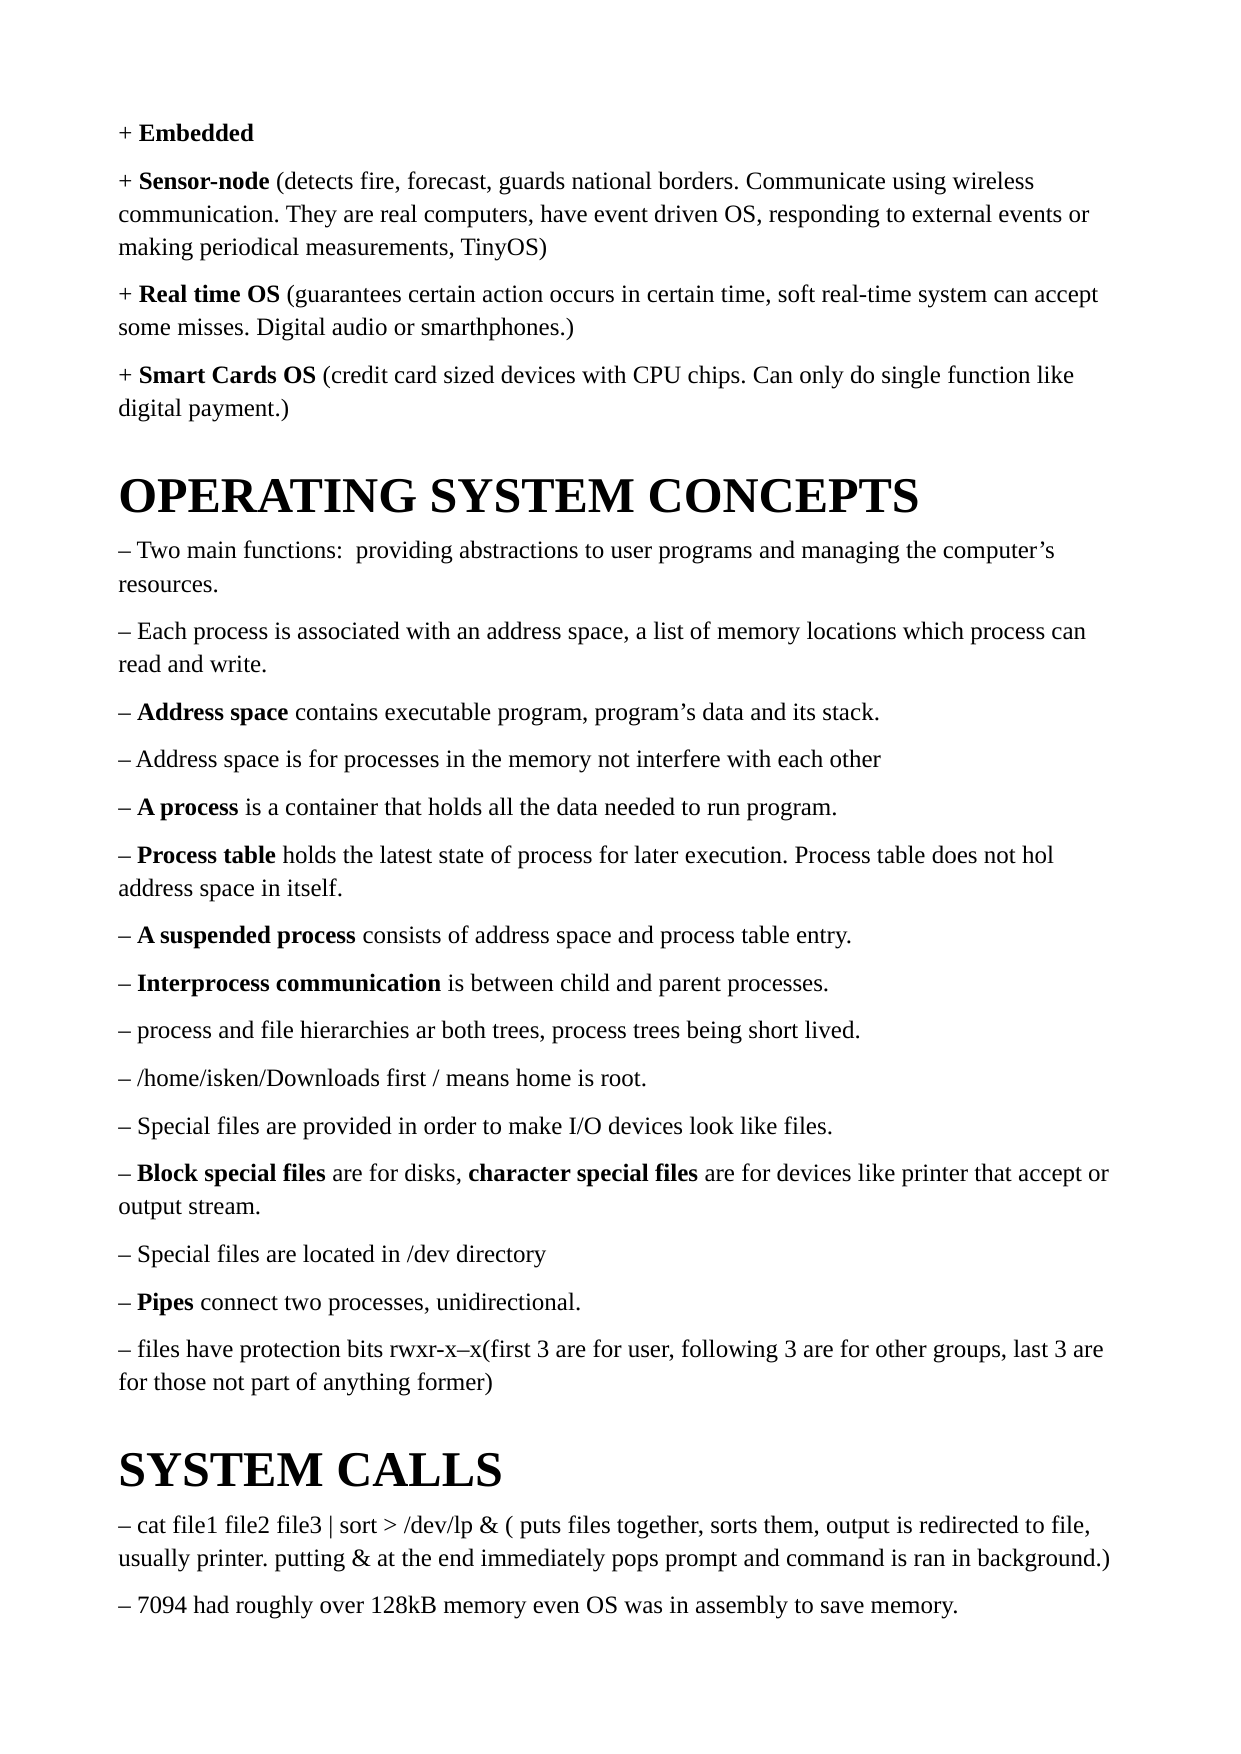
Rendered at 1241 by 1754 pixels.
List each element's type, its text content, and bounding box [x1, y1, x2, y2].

text + Sensor-node (detects fire, forecast, guards national borders. Communicate using wireless communication. They are real computers, have event driven OS, responding to external events or making periodical measurements, TinyOS) [118, 166, 1122, 261]
text – process and file hierarchies ar both trees, process trees being short lived. [118, 1016, 1122, 1044]
text – Address space contains executable program, program’s data and its stack. [118, 697, 1122, 726]
text – A suspended process consists of address space and process table entry. [118, 920, 1122, 949]
text + Smart Cards OS (credit card sized devices with CPU chips. Can only do single function like digital payment.) [118, 360, 1122, 422]
text – Special files are provided in order to make I/O devices look like files. [118, 1111, 1122, 1139]
text – 7094 had roughly over 128kB memory even OS was in assembly to save memory. [118, 1590, 1122, 1619]
text – Each process is associated with an address space, a list of memory locations which process can read and write. [118, 616, 1122, 678]
text + Embedded [118, 118, 1122, 147]
text – cat file1 file2 file3 | sort > /dev/lp & ( puts files together, sorts them, output is redirected to file, usually printer. putting & at the end immediately pops prompt and command is ran in background.) [118, 1510, 1122, 1572]
text – Special files are located in /dev directory [118, 1239, 1122, 1268]
text – Address space is for processes in the memory not interfere with each other [118, 744, 1122, 773]
text – Pipes connect two processes, unidirectional. [118, 1287, 1122, 1315]
text – files have protection bits rwxr-x–x(first 3 are for user, following 3 are for other groups, last 3 are for those not part of anything former) [118, 1334, 1122, 1396]
text – /home/isken/Downloads first / means home is root. [118, 1063, 1122, 1092]
subtitle OPERATING SYSTEM CONCEPTS [118, 466, 1122, 523]
text + Real time OS (guarantees certain action occurs in certain time, soft real-time system can accept some misses. Digital audio or smarthphones.) [118, 279, 1122, 341]
text – Process table holds the latest state of process for later execution. Process table does not hol address space in itself. [118, 840, 1122, 901]
text – Block special files are for disks, character special files are for devices like printer that accept or output stream. [118, 1158, 1122, 1220]
text – Two main functions: providing abstractions to user programs and managing the computer’s resources. [118, 536, 1122, 597]
text – A process is a container that holds all the data needed to run program. [118, 792, 1122, 821]
text – Interprocess communication is between child and parent processes. [118, 968, 1122, 997]
subtitle SYSTEM CALLS [118, 1440, 1122, 1497]
